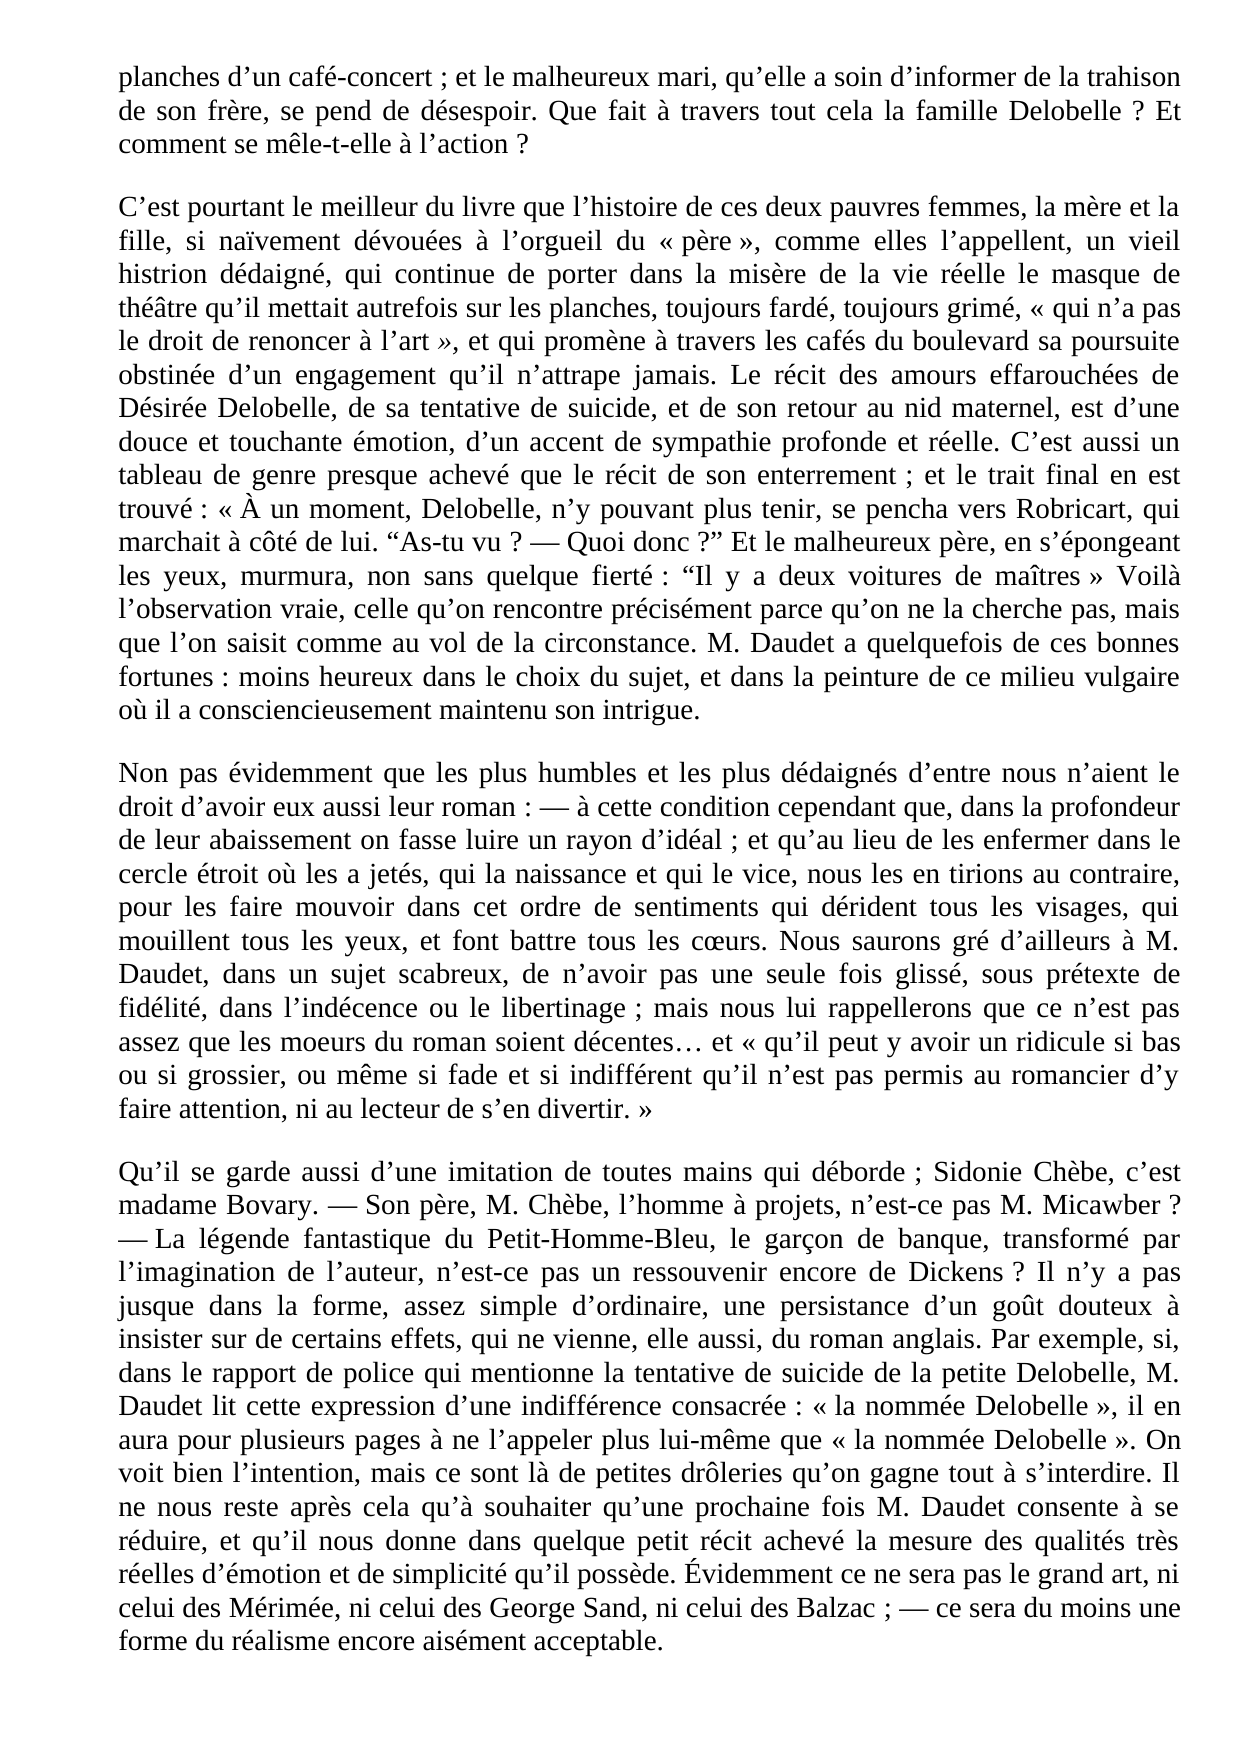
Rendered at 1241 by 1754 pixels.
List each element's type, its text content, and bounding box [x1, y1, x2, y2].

text planches d’un café-concert ; et le malheureux mari, qu’elle a soin d’informer de la trahison de son frère, se pend de désespoir. Que fait à travers tout cela la famille Delobelle ? Et comment se mêle-t-elle à l’action ? [118, 59, 1181, 160]
text C’est pourtant le meilleur du livre que l’histoire de ces deux pauvres femmes, la mère et la fille, si naïvement dévouées à l’orgueil du « père », comme elles l’appellent, un vieil histrion dédaigné, qui continue de porter dans la misère de la vie réelle le masque de théâtre qu’il mettait autrefois sur les planches, toujours fardé, toujours grimé, « qui n’a pas le droit de renoncer à l’art », et qui promène à travers les cafés du boulevard sa poursuite obstinée d’un engagement qu’il n’attrape jamais. Le récit des amours effarouchées de Désirée Delobelle, de sa tentative de suicide, et de son retour au nid maternel, est d’une douce et touchante émotion, d’un accent de sympathie profonde et réelle. C’est aussi un tableau de genre presque achevé que le récit de son enterrement ; et le trait final en est trouvé : « À un moment, Delobelle, n’y pouvant plus tenir, se pencha vers Robricart, qui marchait à côté de lui. “As-tu vu ? — Quoi donc ?” Et le malheureux père, en s’épongeant les yeux, murmura, non sans quelque fierté : “Il y a deux voitures de maîtres » Voilà l’observation vraie, celle qu’on rencontre précisément parce qu’on ne la cherche pas, mais que l’on saisit comme au vol de la circonstance. M. Daudet a quelquefois de ces bonnes fortunes : moins heureux dans le choix du sujet, et dans la peinture de ce milieu vulgaire où il a consciencieusement maintenu son intrigue. [118, 189, 1181, 726]
text Non pas évidemment que les plus humbles et les plus dédaignés d’entre nous n’aient le droit d’avoir eux aussi leur roman : — à cette condition cependant que, dans la profondeur de leur abaissement on fasse luire un rayon d’idéal ; et qu’au lieu de les enfermer dans le cercle étroit où les a jetés, qui la naissance et qui le vice, nous les en tirions au contraire, pour les faire mouvoir dans cet ordre de sentiments qui dérident tous les visages, qui mouillent tous les yeux, et font battre tous les cœurs. Nous saurons gré d’ailleurs à M. Daudet, dans un sujet scabreux, de n’avoir pas une seule fois glissé, sous prétexte de fidélité, dans l’indécence ou le libertinage ; mais nous lui rappellerons que ce n’est pas assez que les moeurs du roman soient décentes… et « qu’il peut y avoir un ridicule si bas ou si grossier, ou même si fade et si indifférent qu’il n’est pas permis au romancier d’y faire attention, ni au lecteur de s’en divertir. » [118, 755, 1181, 1124]
text Qu’il se garde aussi d’une imitation de toutes mains qui déborde ; Sidonie Chèbe, c’est madame Bovary. — Son père, M. Chèbe, l’homme à projets, n’est-ce pas M. Micawber ? — La légende fantastique du Petit-Homme-Bleu, le garçon de banque, transformé par l’imagination de l’auteur, n’est-ce pas un ressouvenir encore de Dickens ? Il n’y a pas jusque dans la forme, assez simple d’ordinaire, une persistance d’un goût douteux à insister sur de certains effets, qui ne vienne, elle aussi, du roman anglais. Par exemple, si, dans le rapport de police qui mentionne la tentative de suicide de la petite Delobelle, M. Daudet lit cette expression d’une indifférence consacrée : « la nommée Delobelle », il en aura pour plusieurs pages à ne l’appeler plus lui-même que « la nommée Delobelle ». On voit bien l’intention, mais ce sont là de petites drôleries qu’on gagne tout à s’interdire. Il ne nous reste après cela qu’à souhaiter qu’une prochaine fois M. Daudet consente à se réduire, et qu’il nous donne dans quelque petit récit achevé la mesure des qualités très réelles d’émotion et de simplicité qu’il possède. Évidemment ce ne sera pas le grand art, ni celui des Mérimée, ni celui des George Sand, ni celui des Balzac ; — ce sera du moins une forme du réalisme encore aisément acceptable. [118, 1154, 1181, 1657]
